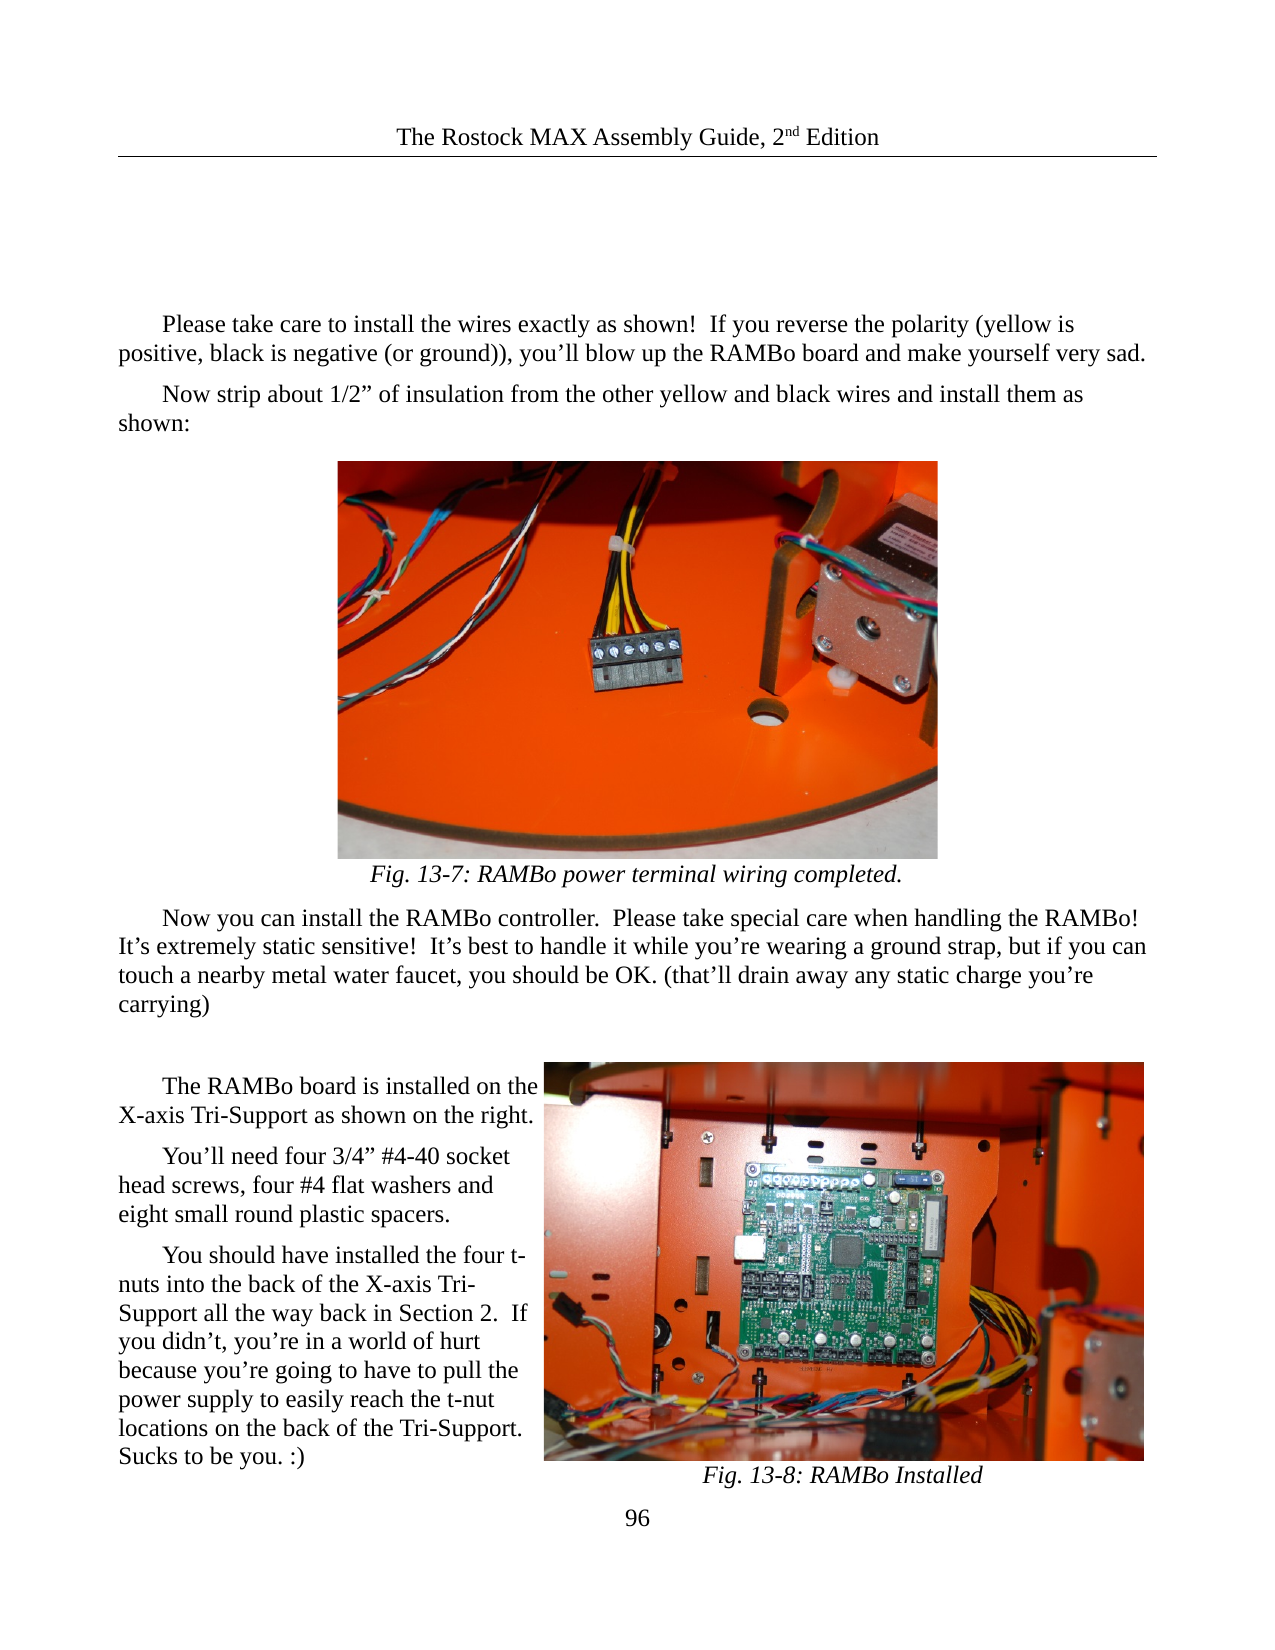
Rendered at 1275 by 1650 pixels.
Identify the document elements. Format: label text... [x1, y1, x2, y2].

text Fig. 13-8: RAMBo Installed [544, 1461, 1144, 1489]
picture [543, 1062, 1144, 1461]
text Now strip about 1/2” of insulation from the other yellow and black wires and install them as shown: [118, 379, 1157, 436]
text Fig. 13-7: RAMBo power terminal wiring completed. [337, 859, 937, 888]
text Now you can install the RAMBo controller. Please take special care when handling the RAMBo! It’s extremely static sensitive! It’s best to handle it while you’re wearing a ground strap, but if you can touch a nearby metal water faucet, you should be OK. (that’ll drain away any static charge you’re carrying) [118, 903, 1157, 1018]
picture [337, 461, 938, 859]
text Please take care to install the wires exactly as shown! If you reverse the polarity (yellow is positive, black is negative (or ground)), you’ll blow up the RAMBo board and make yourself very sad. [118, 309, 1157, 366]
text The RAMBo board is installed on the X-axis Tri-Support as shown on the right. [118, 1071, 543, 1129]
text You’ll need four 3/4” #4-40 socket head screws, four #4 flat washers and eight small round plastic spacers. [118, 1141, 543, 1228]
text You should have installed the four t-nuts into the back of the X-axis Tri-Support all the way back in Section 2. If you didn’t, you’re in a world of hurt because you’re going to have to pull the power supply to easily reach the t-nut locations on the back of the Tri-Support. Sucks to be you. :) [118, 1240, 544, 1470]
